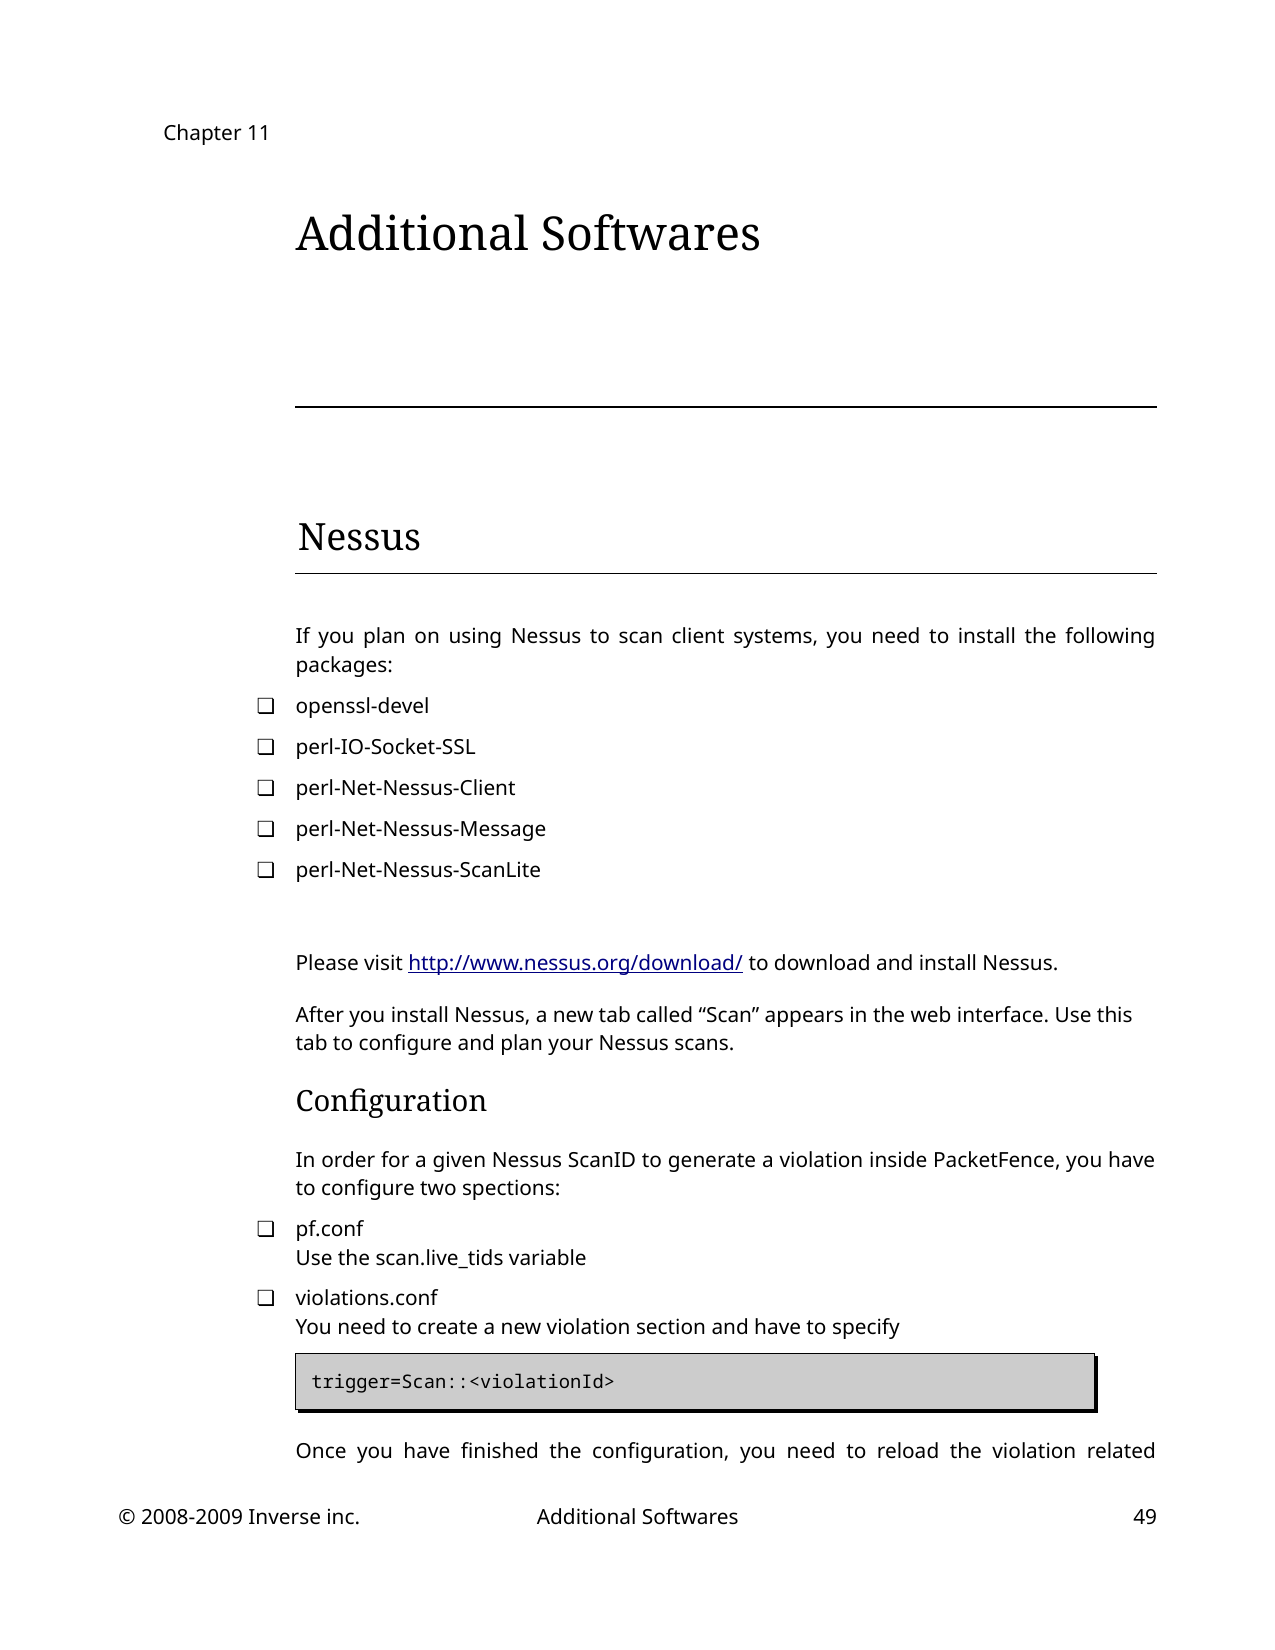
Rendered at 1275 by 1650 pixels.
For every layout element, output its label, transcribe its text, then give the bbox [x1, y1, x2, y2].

list ❏ violations.conf You need to create a new violation section and have to specify [256, 1283, 1157, 1340]
list ❏ perl-IO-Socket-SSL [256, 732, 1157, 760]
text After you install Nessus, a new tab called “Scan” appears in the web interface. Use this tab to configure and plan your Nessus scans. [295, 1000, 1157, 1057]
list ❏ perl-Net-Nessus-ScanLite [256, 855, 1157, 883]
list ❏ perl-Net-Nessus-Client [256, 773, 1157, 801]
text Please visit http://www.nessus.org/download/ to download and install Nessus. [295, 948, 1157, 976]
subtitle Nessus [295, 510, 1157, 573]
list ❏ pf.conf Use the scan.live_tids variable [256, 1214, 1157, 1271]
list ❏ openssl-devel [256, 691, 1157, 719]
text In order for a given Nessus ScanID to generate a violation inside PacketFence, you have to configure two spections: [295, 1145, 1157, 1202]
text Once you have finished the configuration, you need to reload the violation related [295, 1437, 1157, 1465]
text If you plan on using Nessus to scan client systems, you need to install the following packages: [295, 622, 1157, 678]
subtitle Additional Softwares [295, 201, 1157, 406]
list ❏ perl-Net-Nessus-Message [256, 814, 1157, 842]
subtitle Configuration [295, 1080, 1157, 1120]
text trigger=Scan::<violationId> [296, 1354, 1094, 1409]
